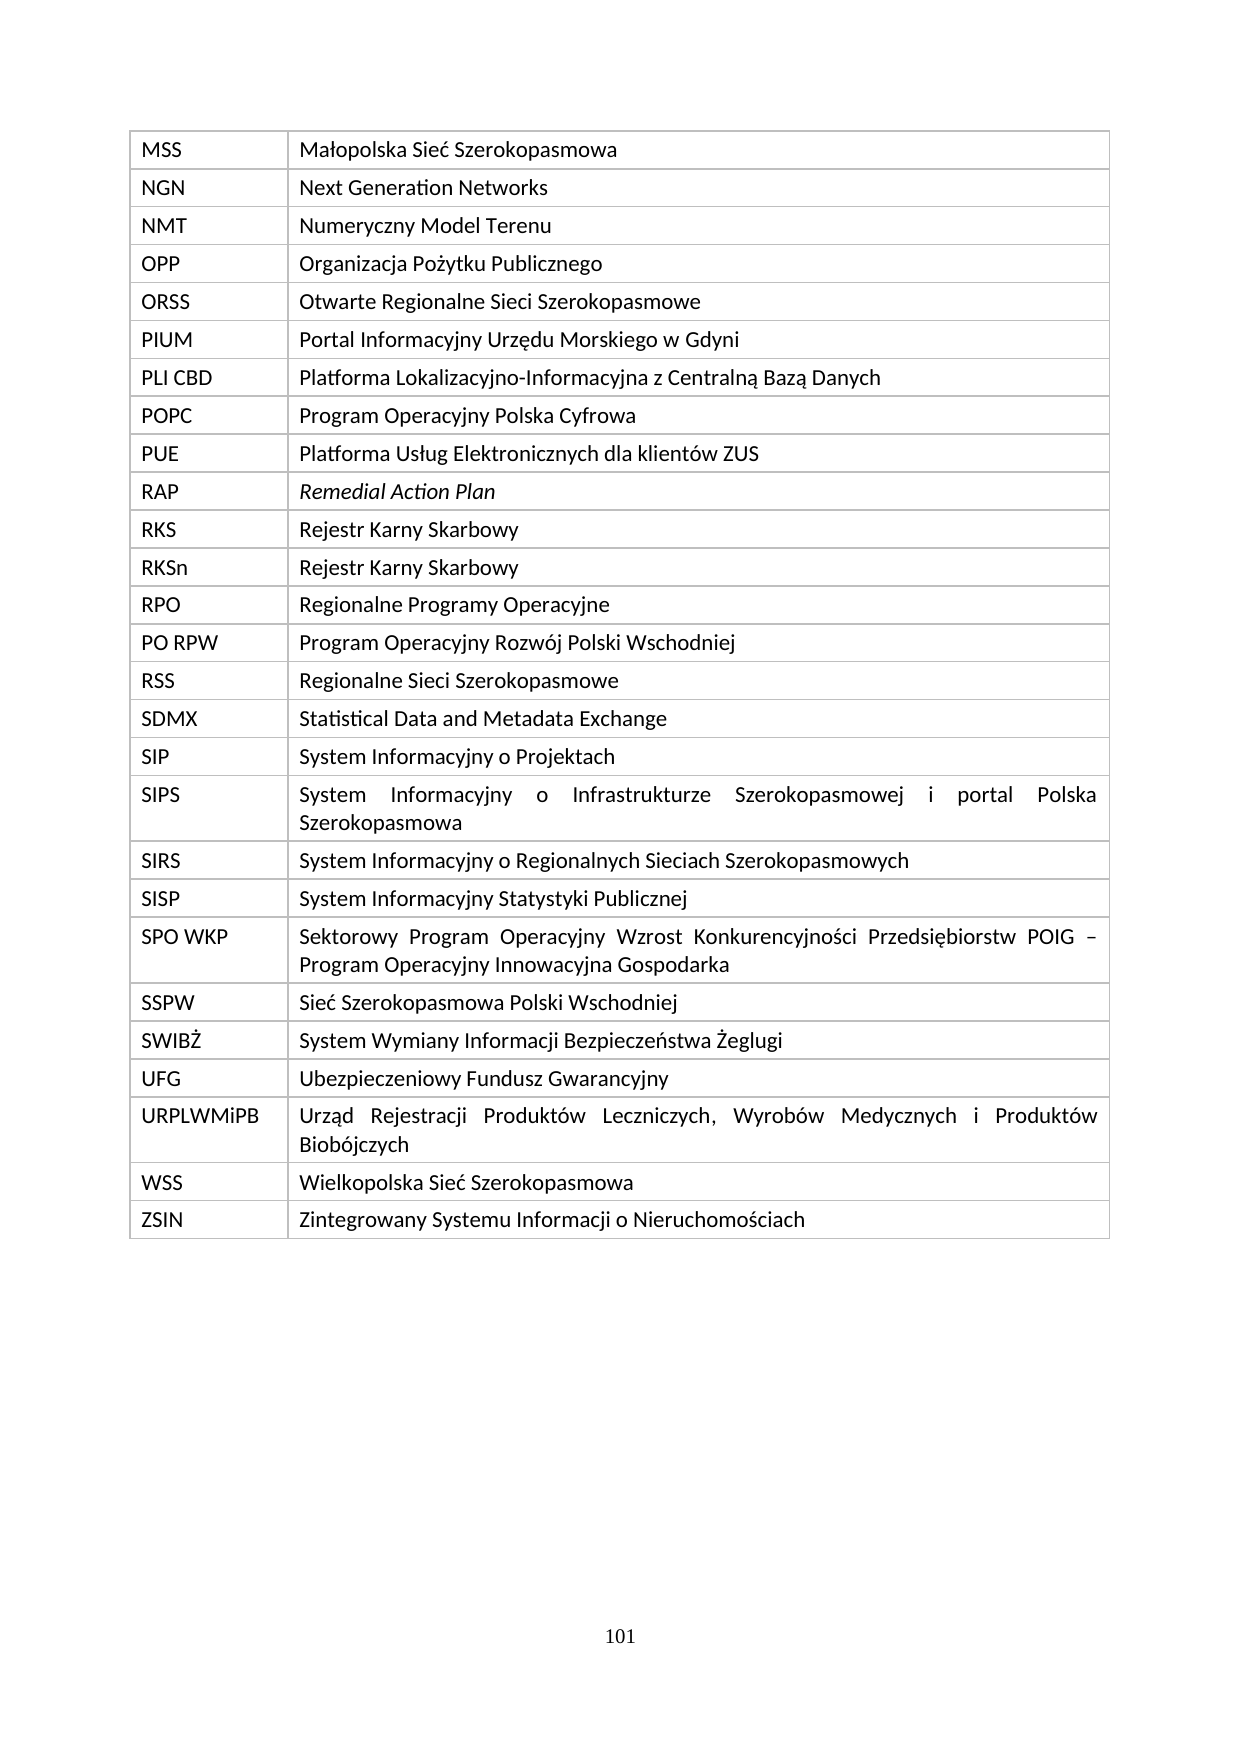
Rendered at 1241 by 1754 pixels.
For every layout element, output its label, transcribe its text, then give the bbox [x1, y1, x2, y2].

table_cell ZSIN [131, 1201, 287, 1238]
table_cell Next Generation Networks [289, 170, 1109, 206]
table_cell Platforma Usług Elektronicznych dla klientów ZUS [289, 435, 1109, 471]
table_cell RKSn [131, 549, 287, 585]
table_cell ORSS [131, 283, 287, 319]
table_cell PLI CBD [131, 359, 287, 395]
table_cell Zintegrowany Systemu Informacji o Nieruchomościach [289, 1201, 1109, 1238]
table_cell Regionalne Sieci Szerokopasmowe [289, 662, 1109, 699]
table_cell NMT [131, 207, 287, 244]
table_cell URPLWMiPB [131, 1098, 287, 1162]
table_cell Numeryczny Model Terenu [289, 207, 1109, 244]
table_cell PUE [131, 435, 287, 471]
table_cell UFG [131, 1060, 287, 1096]
table_cell SIP [131, 738, 287, 774]
table_cell PO RPW [131, 625, 287, 661]
table_cell SISP [131, 880, 287, 916]
table_cell NGN [131, 170, 287, 206]
table_cell System Informacyjny o Regionalnych Sieciach Szerokopasmowych [289, 842, 1109, 878]
table_cell System Informacyjny o Projektach [289, 738, 1109, 774]
table_cell Sektorowy Program Operacyjny Wzrost Konkurencyjności Przedsiębiorstw POIG – Program Operacyjny Innowacyjna Gospodarka [289, 918, 1109, 982]
table_cell POPC [131, 397, 287, 433]
table_cell Organizacja Pożytku Publicznego [289, 245, 1109, 282]
table_cell SSPW [131, 984, 287, 1020]
table_cell System Informacyjny o Infrastrukturze Szerokopasmowej i portal Polska Szerokopasmowa [289, 776, 1109, 840]
table_cell SPO WKP [131, 918, 287, 982]
table_cell Program Operacyjny Rozwój Polski Wschodniej [289, 625, 1109, 661]
table_cell PIUM [131, 321, 287, 357]
table_cell System Informacyjny Statystyki Publicznej [289, 880, 1109, 916]
table_cell Portal Informacyjny Urzędu Morskiego w Gdyni [289, 321, 1109, 357]
table_cell Małopolska Sieć Szerokopasmowa [289, 132, 1109, 168]
table_cell Sieć Szerokopasmowa Polski Wschodniej [289, 984, 1109, 1020]
table_cell SDMX [131, 700, 287, 737]
table_cell Ubezpieczeniowy Fundusz Gwarancyjny [289, 1060, 1109, 1096]
table_cell RKS [131, 511, 287, 547]
table_cell SIPS [131, 776, 287, 840]
table_cell SWIBŻ [131, 1022, 287, 1058]
table_cell Otwarte Regionalne Sieci Szerokopasmowe [289, 283, 1109, 319]
table_cell Rejestr Karny Skarbowy [289, 511, 1109, 547]
table_cell OPP [131, 245, 287, 282]
table_cell Urząd Rejestracji Produktów Leczniczych, Wyrobów Medycznych i Produktów Biobójczych [289, 1098, 1109, 1162]
table_cell Platforma Lokalizacyjno-Informacyjna z Centralną Bazą Danych [289, 359, 1109, 395]
table_cell Remedial Action Plan [289, 473, 1109, 509]
table_cell Regionalne Programy Operacyjne [289, 587, 1109, 623]
table_cell RAP [131, 473, 287, 509]
table_cell Wielkopolska Sieć Szerokopasmowa [289, 1163, 1109, 1200]
table_cell RPO [131, 587, 287, 623]
table_cell SIRS [131, 842, 287, 878]
table_cell Statistical Data and Metadata Exchange [289, 700, 1109, 737]
table_cell Program Operacyjny Polska Cyfrowa [289, 397, 1109, 433]
table_cell MSS [131, 132, 287, 168]
table_cell System Wymiany Informacji Bezpieczeństwa Żeglugi [289, 1022, 1109, 1058]
table_cell RSS [131, 662, 287, 699]
table_cell WSS [131, 1163, 287, 1200]
table_cell Rejestr Karny Skarbowy [289, 549, 1109, 585]
